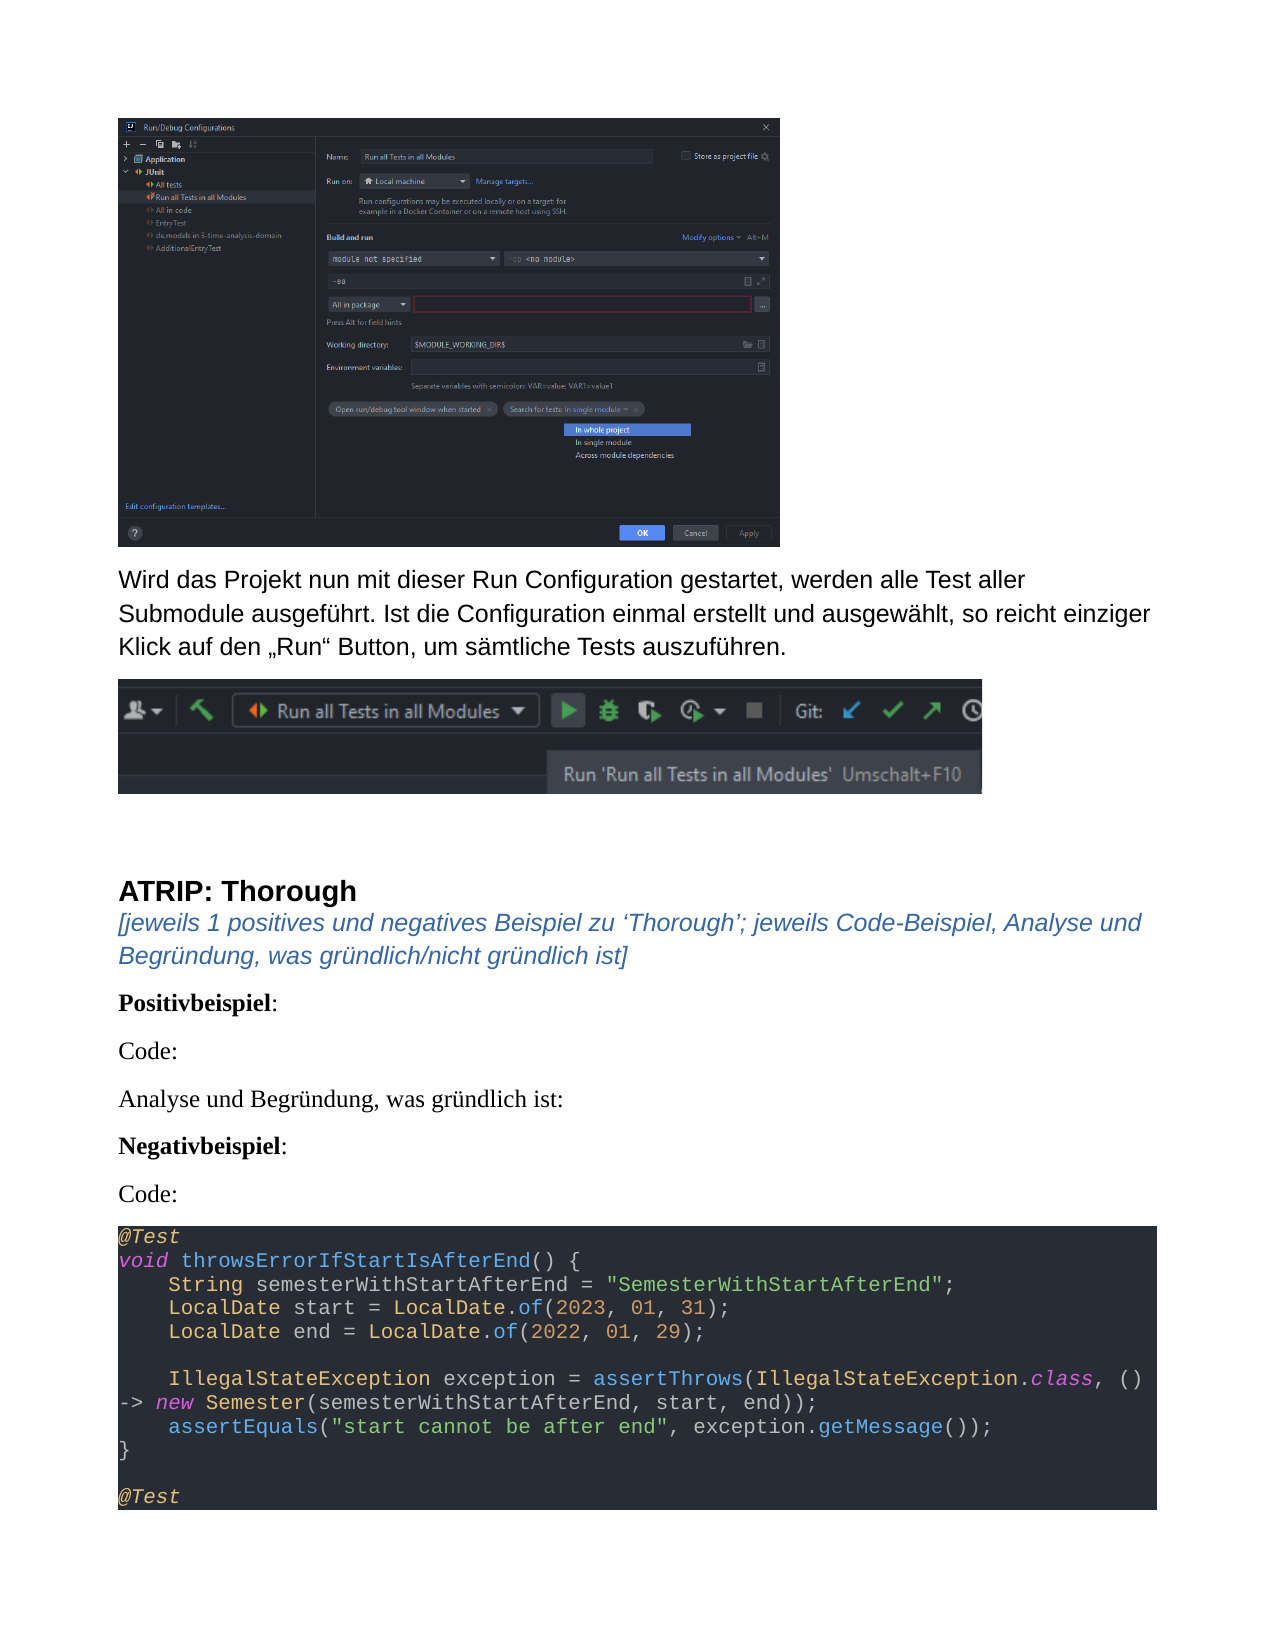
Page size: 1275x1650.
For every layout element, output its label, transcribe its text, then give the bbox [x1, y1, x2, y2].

text [jeweils 1 positives und negatives Beispiel zu ‘Thorough’; jeweils Code-Beispiel, Analyse und Begründung, was gründlich/nicht gründlich ist] [118, 908, 1157, 969]
text @Test void throwsErrorIfStartIsAfterEnd() { String semesterWithStartAfterEnd = "SemesterWithStartAfterEnd"; LocalDate start = LocalDate.of(2023, 01, 31); LocalDate end = LocalDate.of(2022, 01, 29); IllegalStateException exception = assertThrows(IllegalStateException.class, () -> new Semester(semesterWithStartAfterEnd, start, end)); assertEquals("start cannot be after end", exception.getMessage()); } @Test [118, 1226, 1157, 1510]
text Analyse und Begründung, was gründlich ist: [118, 1084, 1157, 1112]
text Wird das Projekt nun mit dieser Run Configuration gestartet, werden alle Test aller Submodule ausgeführt. Ist die Configuration einmal erstellt und ausgewählt, so reicht einziger Klick auf den „Run“ Button, um sämtliche Tests auszuführen. [118, 566, 1157, 660]
text Negativbeispiel: [118, 1131, 1157, 1160]
text Code: [118, 1179, 1157, 1208]
subtitle ATRIP: Thorough [118, 874, 1157, 908]
text Code: [118, 1036, 1157, 1065]
text Positivbeispiel: [118, 988, 1157, 1017]
